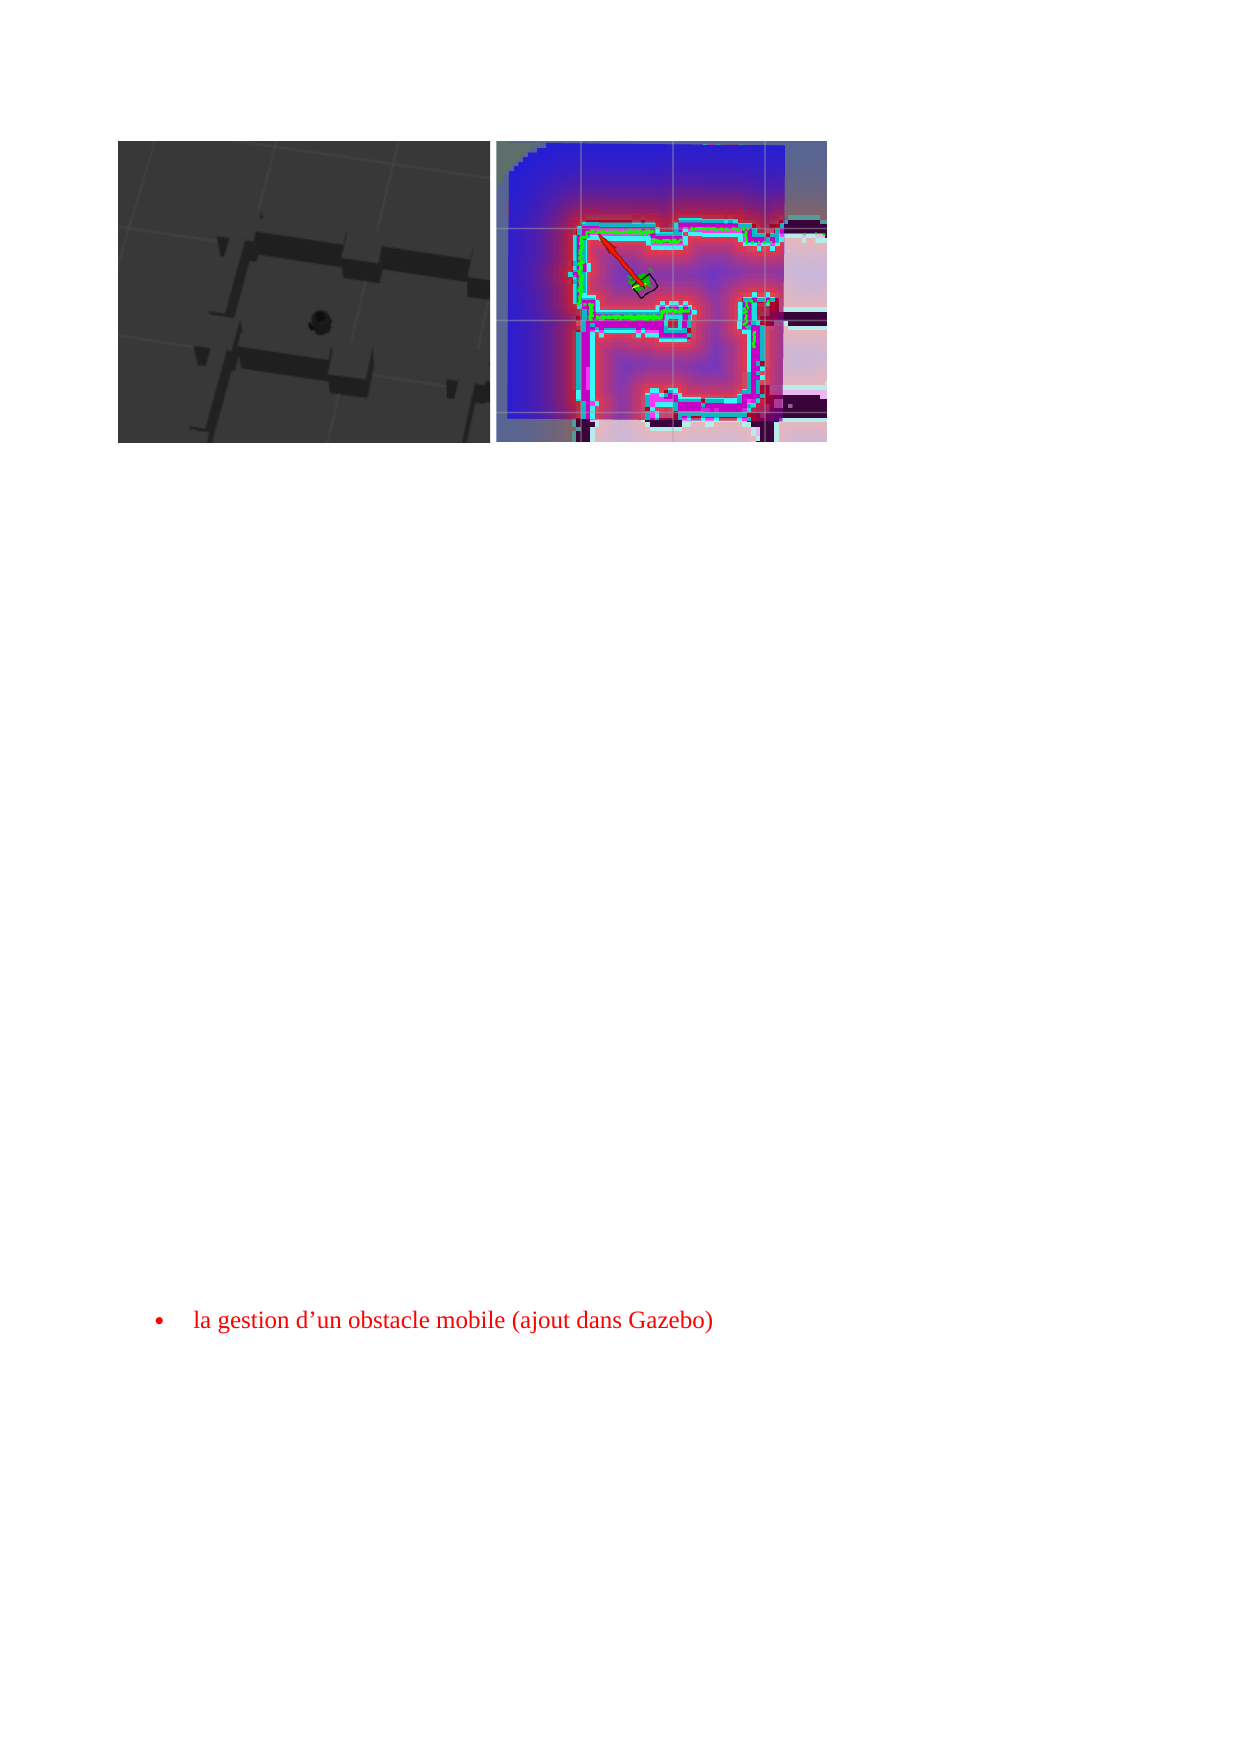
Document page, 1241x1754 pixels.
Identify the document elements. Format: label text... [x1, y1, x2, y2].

list la gestion d’un obstacle mobile (ajout dans Gazebo) [156, 1306, 1122, 1334]
